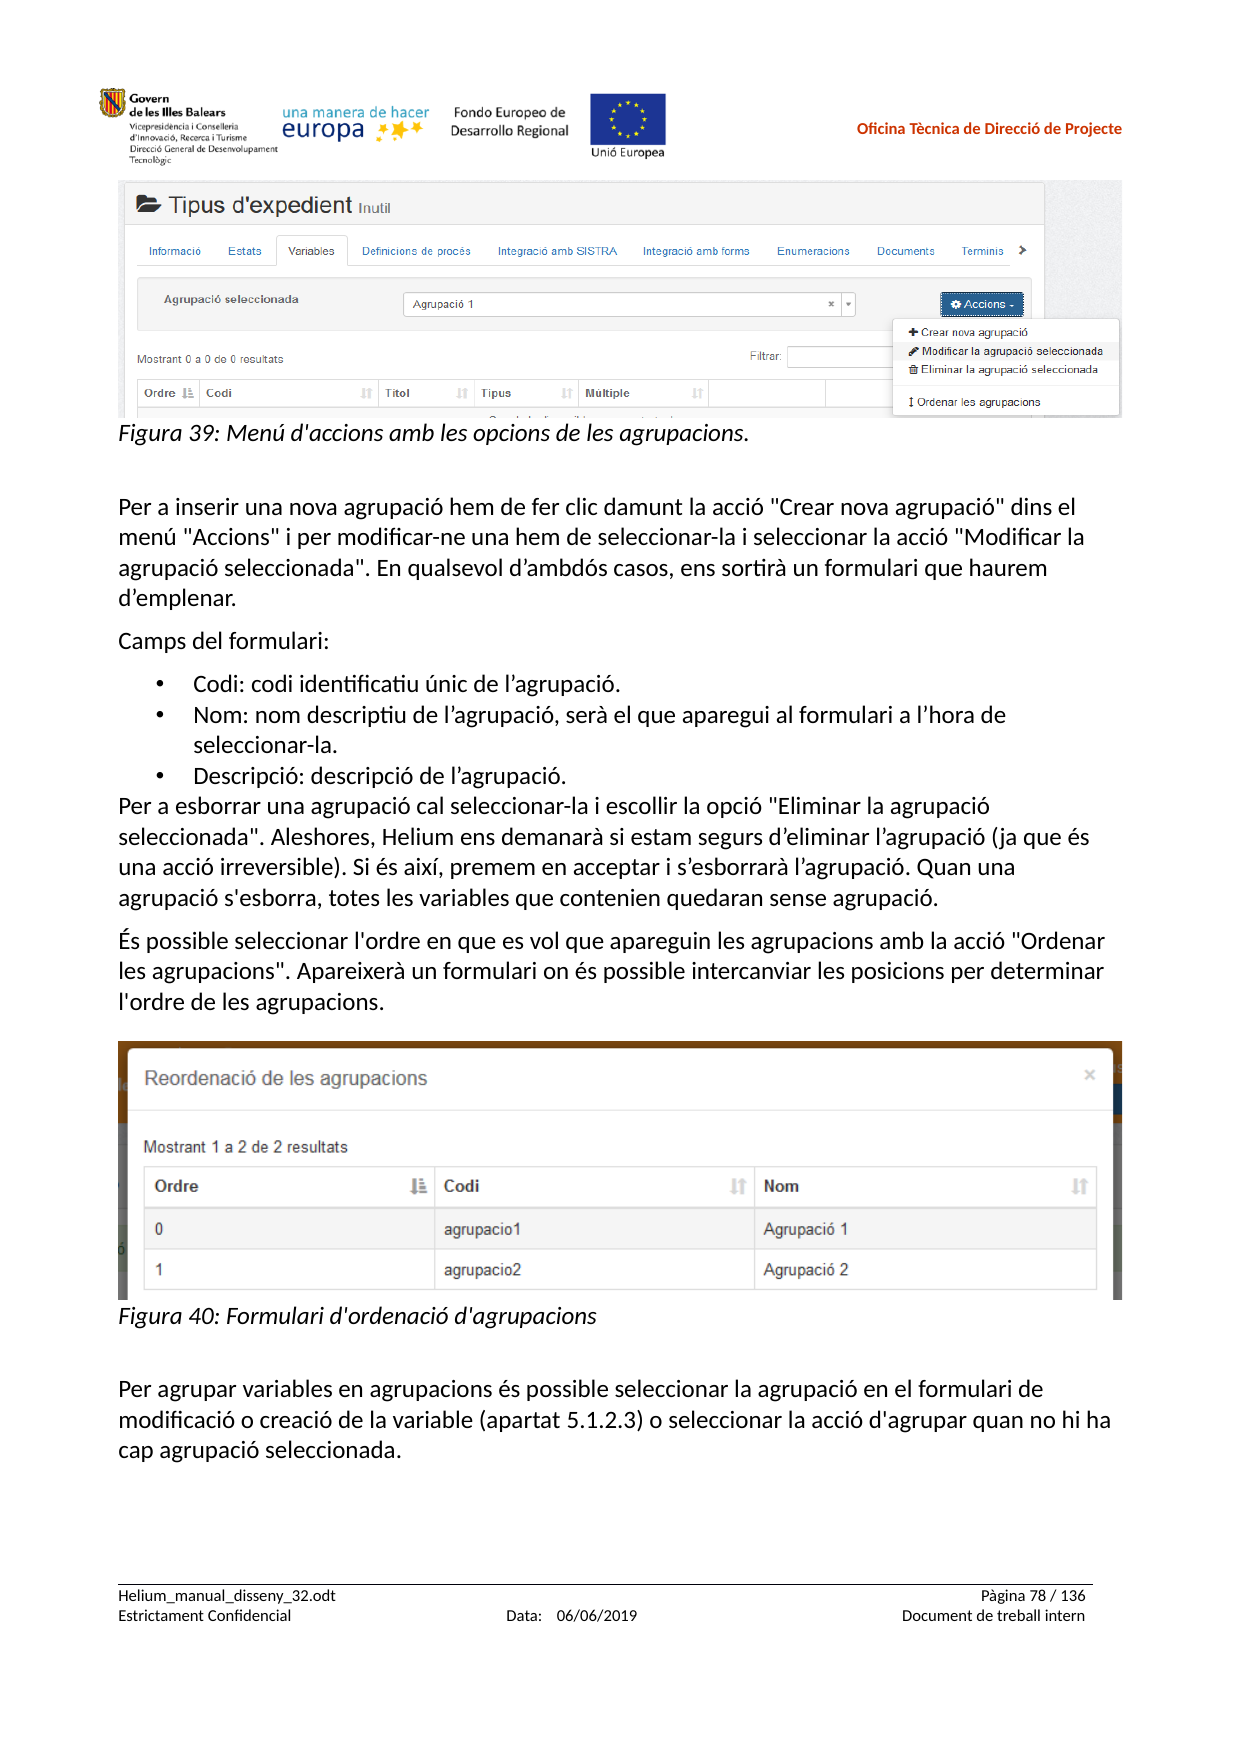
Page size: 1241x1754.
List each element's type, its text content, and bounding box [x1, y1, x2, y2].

picture [99, 87, 668, 166]
picture [118, 1041, 1123, 1300]
text Per a inserir una nova agrupació hem de fer clic damunt la acció "Crear nova agrupació" dins el menú "Accions" i per modificar-ne una hem de seleccionar-la i seleccionar la acció "Modificar la agrupació seleccionada". En qualsevol d’ambdós casos, ens sortirà un formulari que haurem d’emplenar. [118, 491, 1122, 613]
list Nom: nom descriptiu de l’agrupació, serà el que aparegui al formulari a l’hora de seleccionar-la. [156, 699, 1122, 760]
text Figura 39: Menú d'accions amb les opcions de les agrupacions. [118, 418, 1122, 448]
text Per agrupar variables en agrupacions és possible seleccionar la agrupació en el formulari de modificació o creació de la variable (apartat 5.1.2.3) o seleccionar la acció d'agrupar quan no hi ha cap agrupació seleccionada. [118, 1373, 1122, 1465]
list Descripció: descripció de l’agrupació. [156, 760, 1122, 790]
text Figura 40: Formulari d'ordenació d'agrupacions [118, 1300, 1122, 1330]
text És possible seleccionar l'ordre en que es vol que apareguin les agrupacions amb la acció "Ordenar les agrupacions". Apareixerà un formulari on és possible intercanviar les posicions per determinar l'ordre de les agrupacions. [118, 925, 1122, 1016]
text Camps del formulari: [118, 625, 1122, 656]
list Codi: codi identificatiu únic de l’agrupació. [156, 668, 1122, 699]
text Per a esborrar una agrupació cal seleccionar-la i escollir la opció "Eliminar la agrupació seleccionada". Aleshores, Helium ens demanarà si estam segurs d’eliminar l’agrupació (ja que és una acció irreversible). Si és així, premem en acceptar i s’esborrarà l’agrupació. Quan una agrupació s'esborra, totes les variables que contenien quedaran sense agrupació. [118, 790, 1122, 912]
